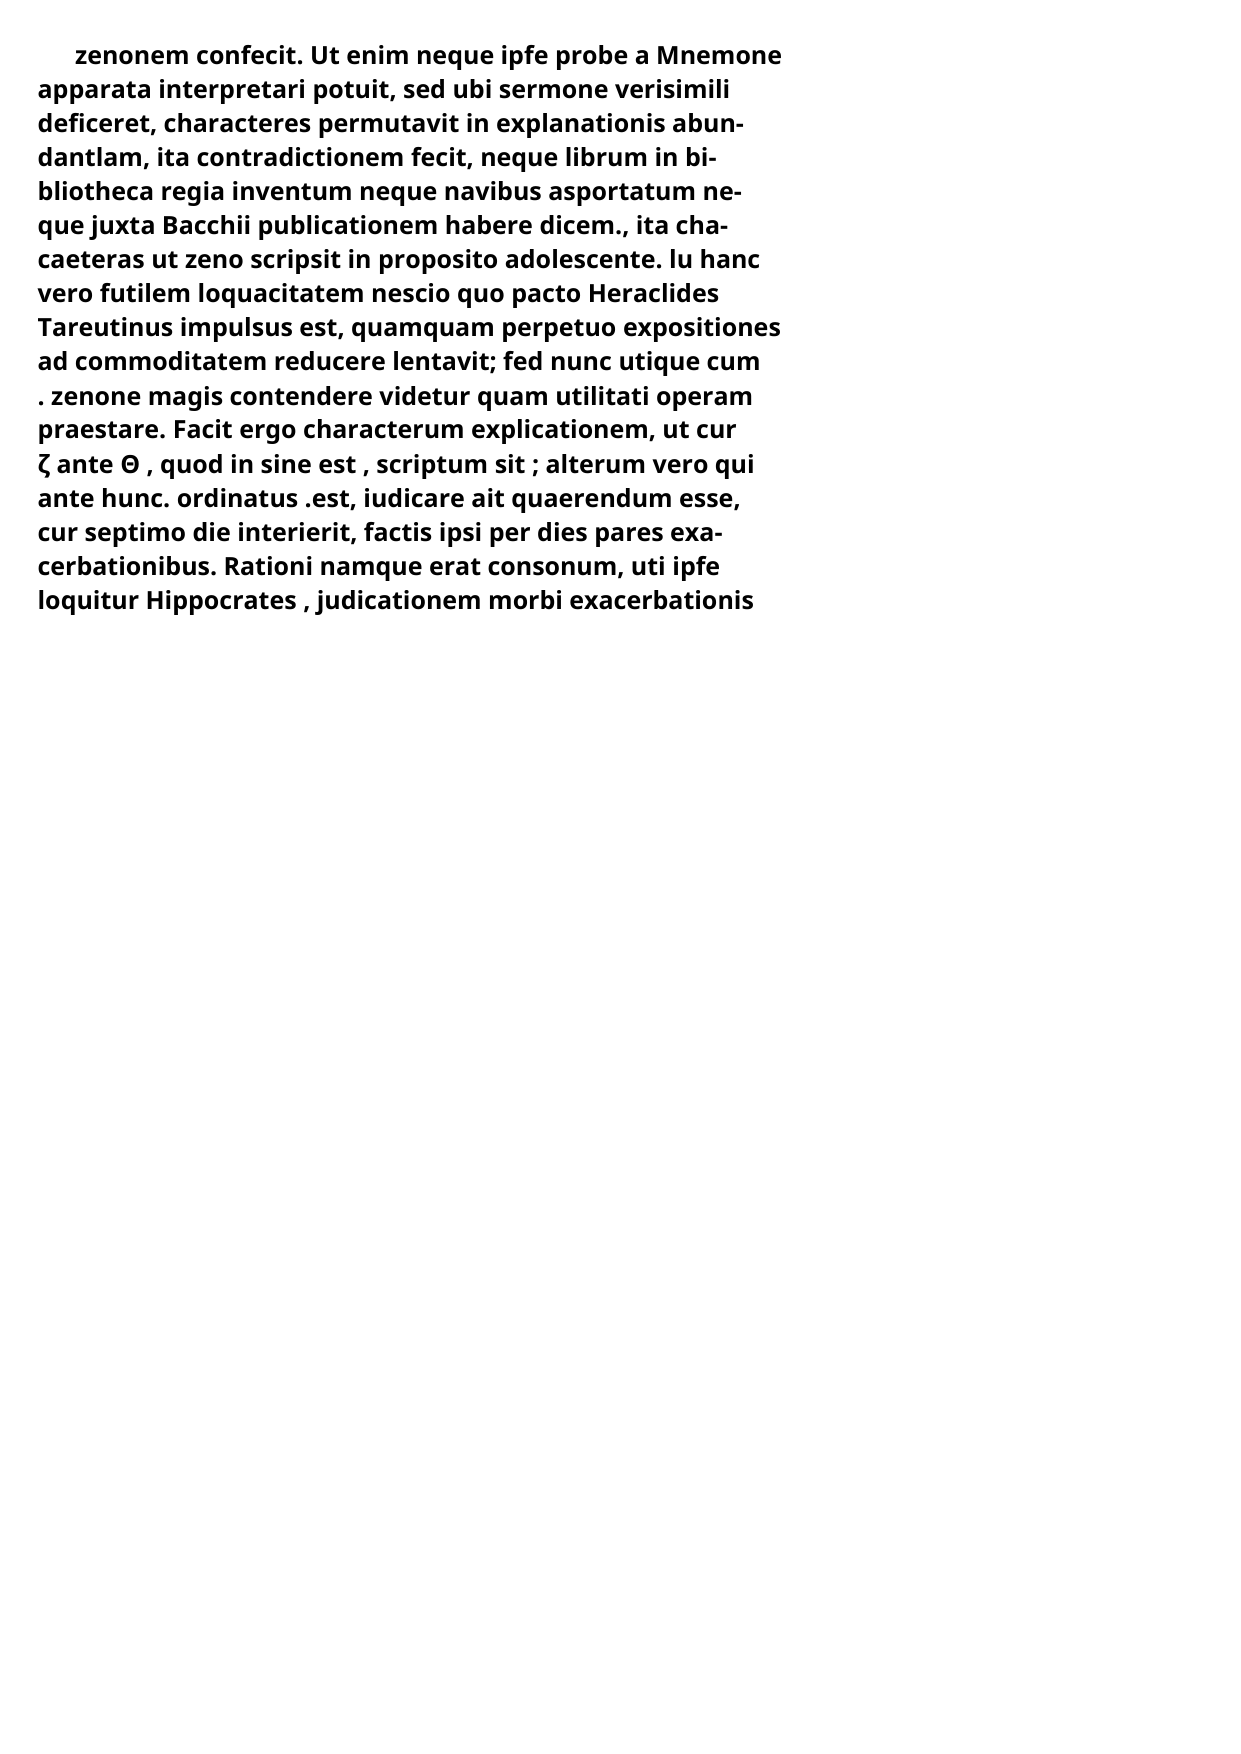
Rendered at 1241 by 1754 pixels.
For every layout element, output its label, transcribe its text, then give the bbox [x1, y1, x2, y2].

text zenonem confecit. Ut enim neque ipfe probe a Mnemone apparata interpretari potuit, sed ubi sermone verisimili deficeret, characteres permutavit in explanationis abun- dantlam, ita contradictionem fecit, neque librum in bi- bliotheca regia inventum neque navibus asportatum ne- que juxta Bacchii publicationem habere dicem., ita cha- caeteras ut zeno scripsit in proposito adolescente. lu hanc vero futilem loquacitatem nescio quo pacto Heraclides Tareutinus impulsus est, quamquam perpetuo expositiones ad commoditatem reducere lentavit; fed nunc utique cum . zenone magis contendere videtur quam utilitati operam praestare. Facit ergo characterum explicationem, ut cur ζ ante Θ , quod in sine est , scriptum sit ; alterum vero qui ante hunc. ordinatus .est, iudicare ait quaerendum esse, cur septimo die interierit, factis ipsi per dies pares exa- cerbationibus. Rationi namque erat consonum, uti ipfe loquitur Hippocrates , judicationem morbi exacerbationis [37, 37, 1203, 617]
